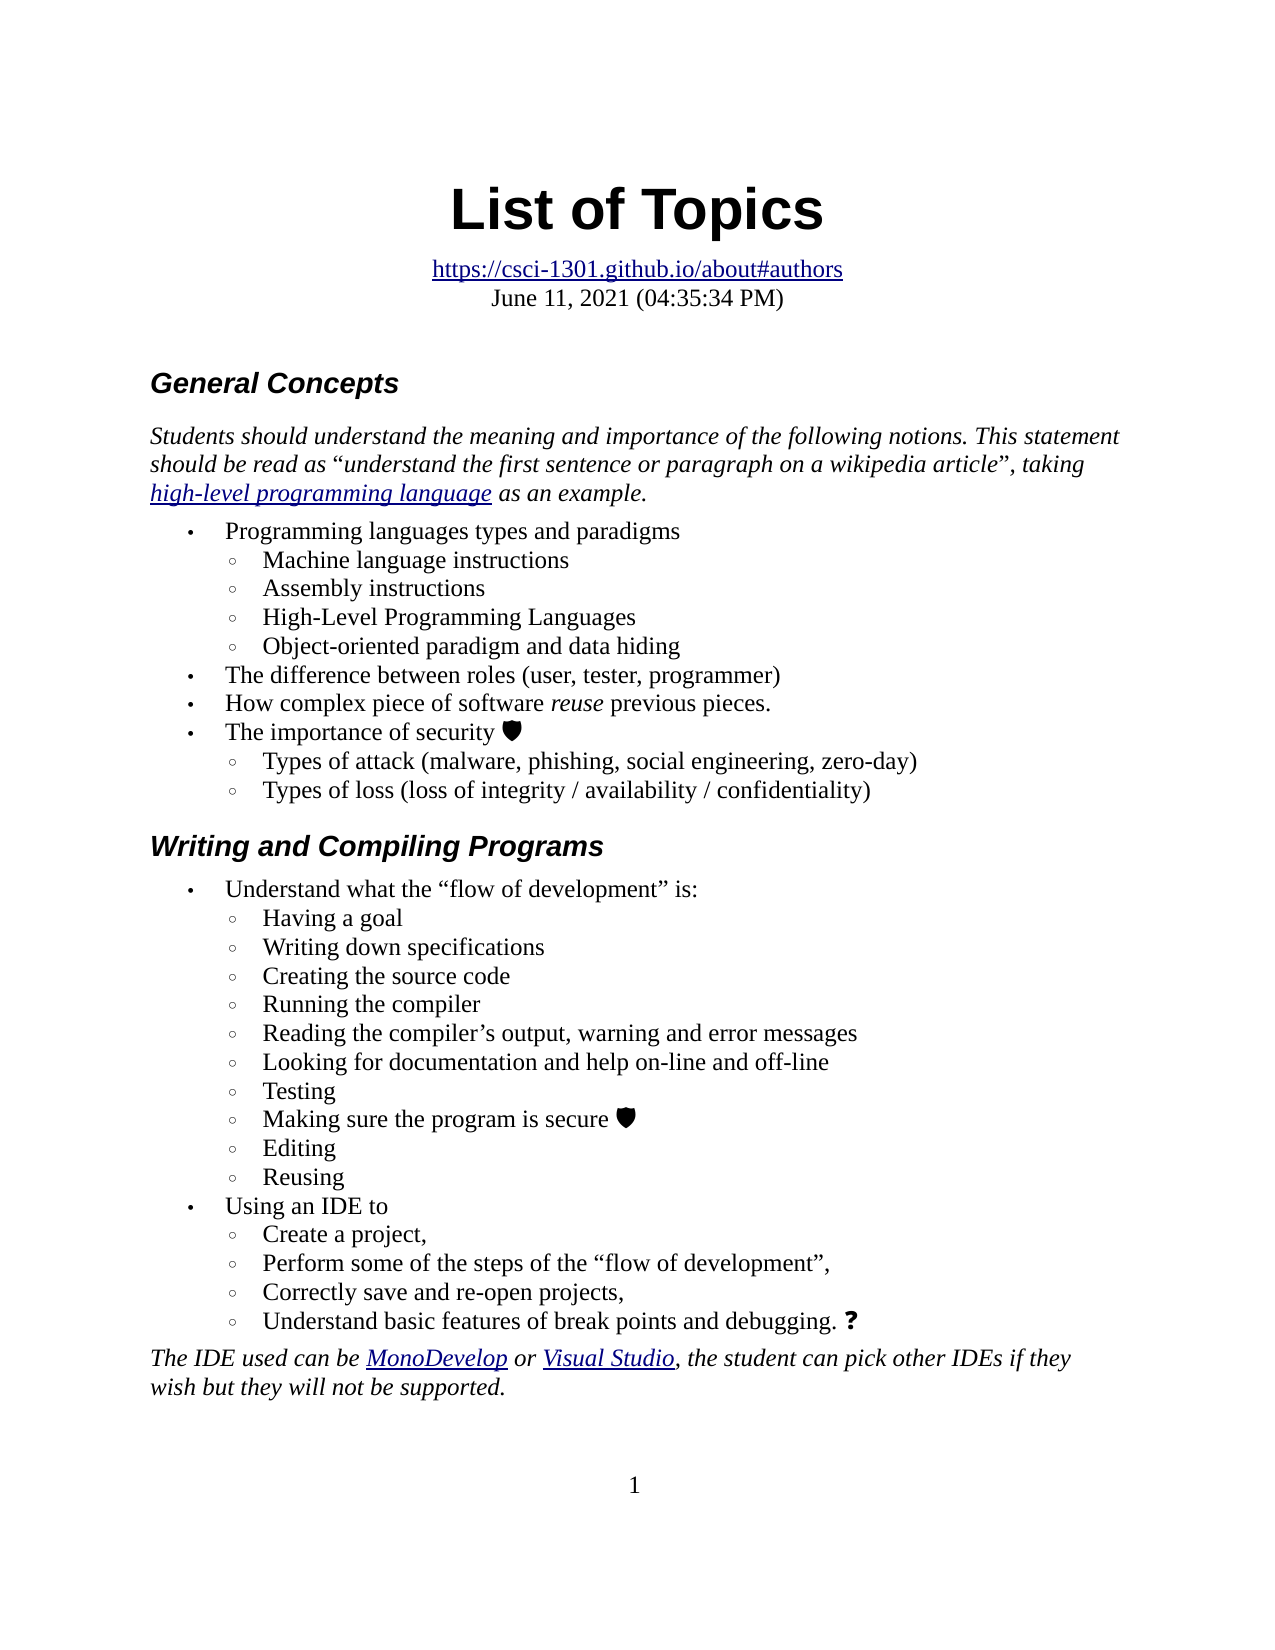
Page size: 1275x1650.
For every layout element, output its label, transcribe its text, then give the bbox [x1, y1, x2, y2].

list Using an IDE to [187, 1191, 1125, 1219]
list Perform some of the steps of the “flow of development”, [225, 1248, 1125, 1277]
list Types of attack (malware, phishing, social engineering, zero-day) [225, 746, 1125, 775]
list Programming languages types and paradigms [187, 516, 1125, 545]
list Editing [225, 1133, 1125, 1162]
list Having a goal [225, 903, 1125, 932]
subtitle General Concepts [150, 366, 1125, 399]
list Testing [225, 1076, 1125, 1104]
list Understand basic features of break points and debugging. ❓ [225, 1306, 1125, 1334]
list Understand what the “flow of development” is: [187, 874, 1125, 903]
list Object-oriented paradigm and data hiding [225, 631, 1125, 660]
list Assembly instructions [225, 573, 1125, 602]
list Create a project, [225, 1219, 1125, 1248]
text June 11, 2021 (04:35:34 PM) [150, 283, 1125, 312]
list High-Level Programming Languages [225, 602, 1125, 631]
text The IDE used can be MonoDevelop or Visual Studio, the student can pick other IDEs if they wish but they will not be supported. [150, 1343, 1125, 1401]
list Correctly save and re-open projects, [225, 1277, 1125, 1306]
title List of Topics [150, 175, 1125, 242]
list How complex piece of software reuse previous pieces. [187, 688, 1125, 717]
list Reusing [225, 1162, 1125, 1191]
list Creating the source code [225, 961, 1125, 989]
list Running the compiler [225, 989, 1125, 1018]
list Looking for documentation and help on-line and off-line [225, 1047, 1125, 1076]
list Making sure the program is secure 🛡️ [225, 1104, 1125, 1133]
list Writing down specifications [225, 932, 1125, 961]
list Types of loss (loss of integrity / availability / confidentiality) [225, 775, 1125, 803]
subtitle Writing and Compiling Programs [150, 828, 1125, 862]
text Students should understand the meaning and importance of the following notions. This statement should be read as “understand the first sentence or paragraph on a wikipedia article”, taking high-level programming language as an example. [150, 421, 1125, 507]
text https://csci-1301.github.io/about#authors [150, 254, 1125, 283]
list Machine language instructions [225, 545, 1125, 573]
list Reading the compiler’s output, warning and error messages [225, 1018, 1125, 1047]
list The importance of security 🛡️ [187, 717, 1125, 746]
list The difference between roles (user, tester, programmer) [187, 660, 1125, 688]
